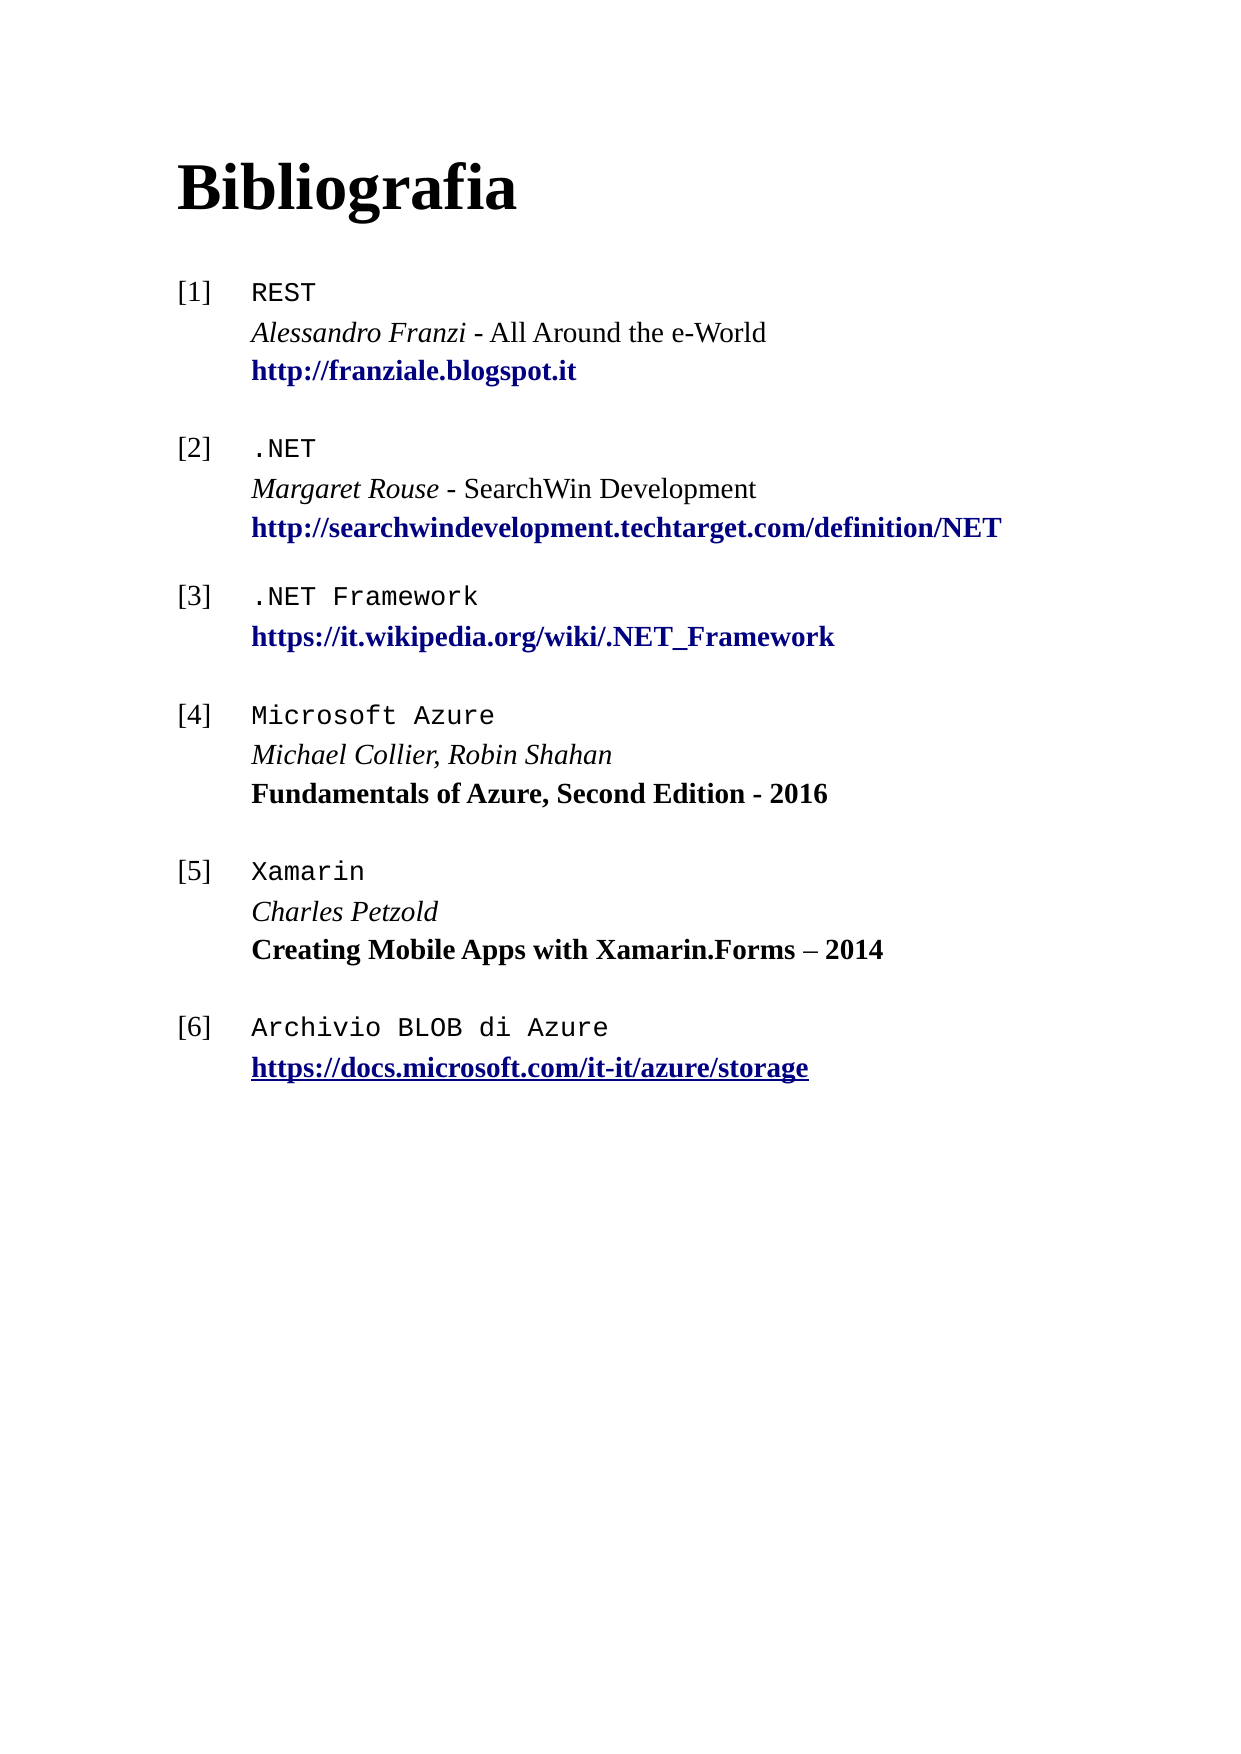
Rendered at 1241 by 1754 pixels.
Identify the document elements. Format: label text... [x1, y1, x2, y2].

text Creating Mobile Apps with Xamarin.Forms – 2014 [177, 932, 1063, 966]
text Charles Petzold [177, 894, 1063, 927]
text [5] Xamarin [177, 853, 1063, 888]
text [3] .NET Framework [177, 578, 1063, 614]
text [1] REST [177, 274, 1063, 310]
text Alessandro Franzi - All Around the e-World [177, 315, 1063, 348]
text [2] .NET [177, 431, 1063, 466]
text Bibliografia [177, 148, 1063, 224]
text [6] Archivio BLOB di Azure [177, 1009, 1063, 1045]
text http://searchwindevelopment.techtarget.com/definition/NET [177, 510, 1063, 543]
text http://franziale.blogspot.it [177, 353, 1063, 387]
text Fundamentals of Azure, Second Edition - 2016 [177, 776, 1063, 809]
text https://docs.microsoft.com/it-it/azure/storage [177, 1050, 1063, 1084]
text [4] Microsoft Azure [177, 697, 1063, 732]
text Michael Collier, Robin Shahan [177, 737, 1063, 771]
text https://it.wikipedia.org/wiki/.NET_Framework [177, 619, 1063, 653]
text Margaret Rouse - SearchWin Development [177, 471, 1063, 505]
